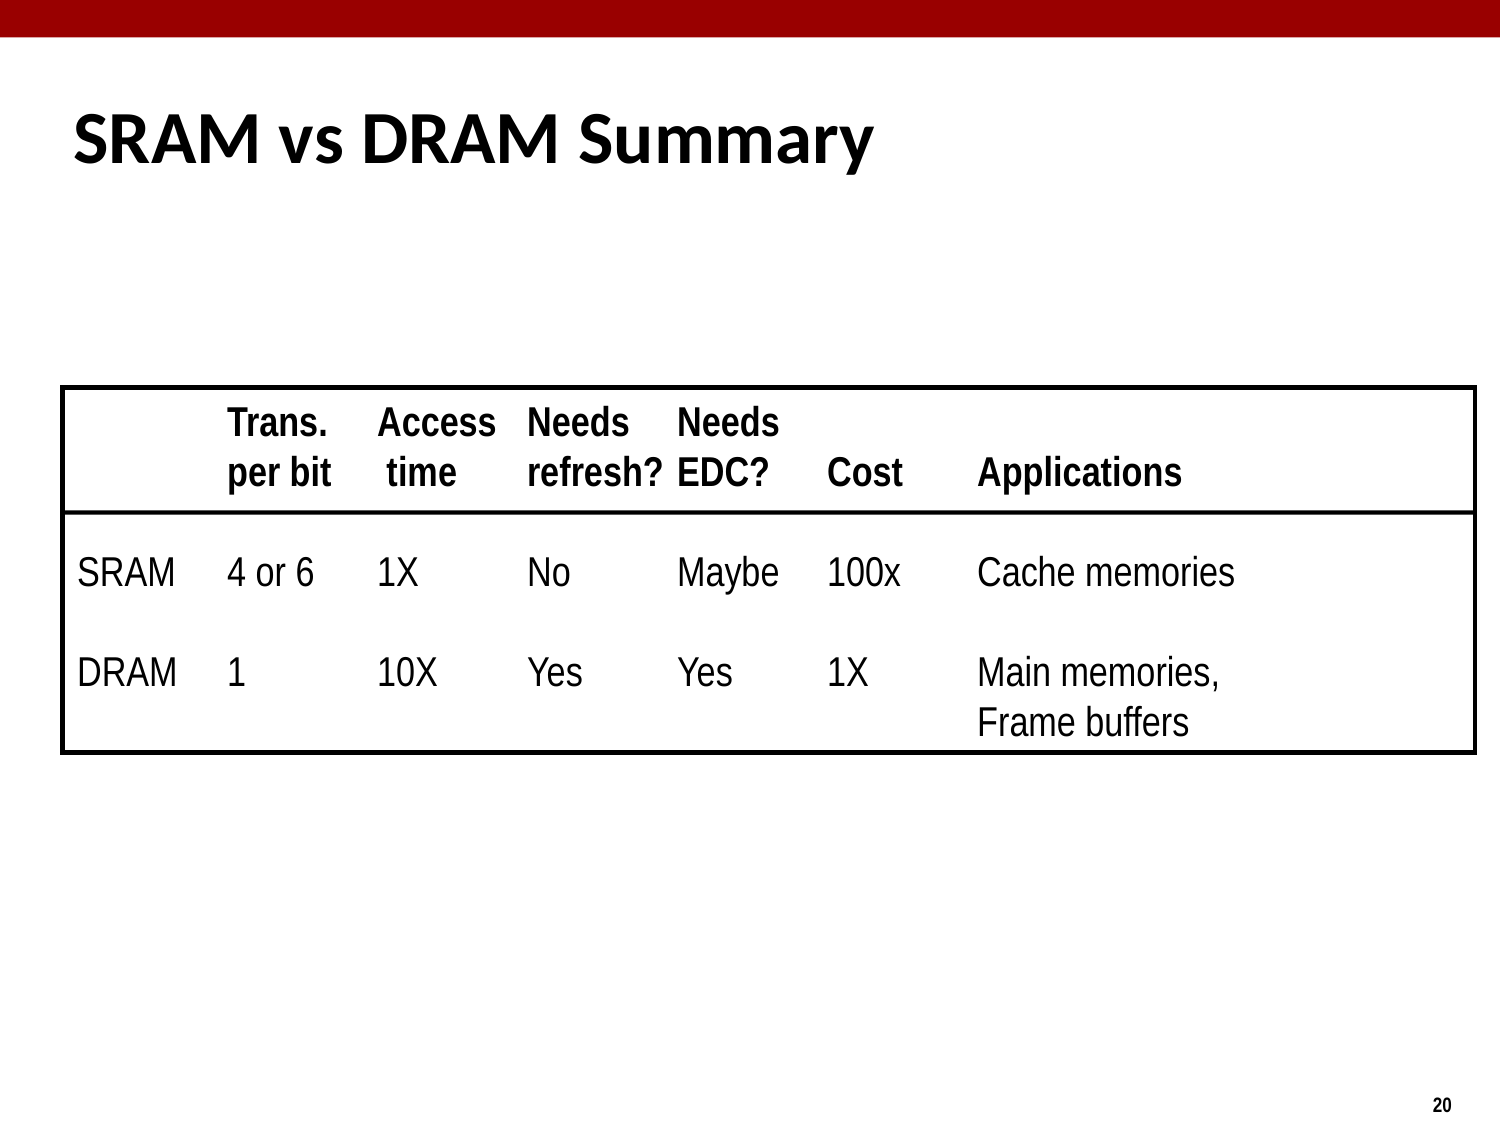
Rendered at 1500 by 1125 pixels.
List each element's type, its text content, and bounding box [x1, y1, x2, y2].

text_box Trans. Access Needs Needs per bit time refresh? EDC? Cost Applications SRAM 4 or 6 1X No Maybe 100x Cache memories DRAM 1 10X Yes Yes 1X Main memories, Frame buffers [62, 387, 1475, 510]
title SRAM vs DRAM Summary [58, 71, 1304, 197]
text_box Trans. Access Needs Needs per bit time refresh? EDC? Cost Applications SRAM 4 or 6 1X No Maybe 100x Cache memories DRAM 1 10X Yes Yes 1X Main memories, Frame buffers [62, 515, 1475, 753]
